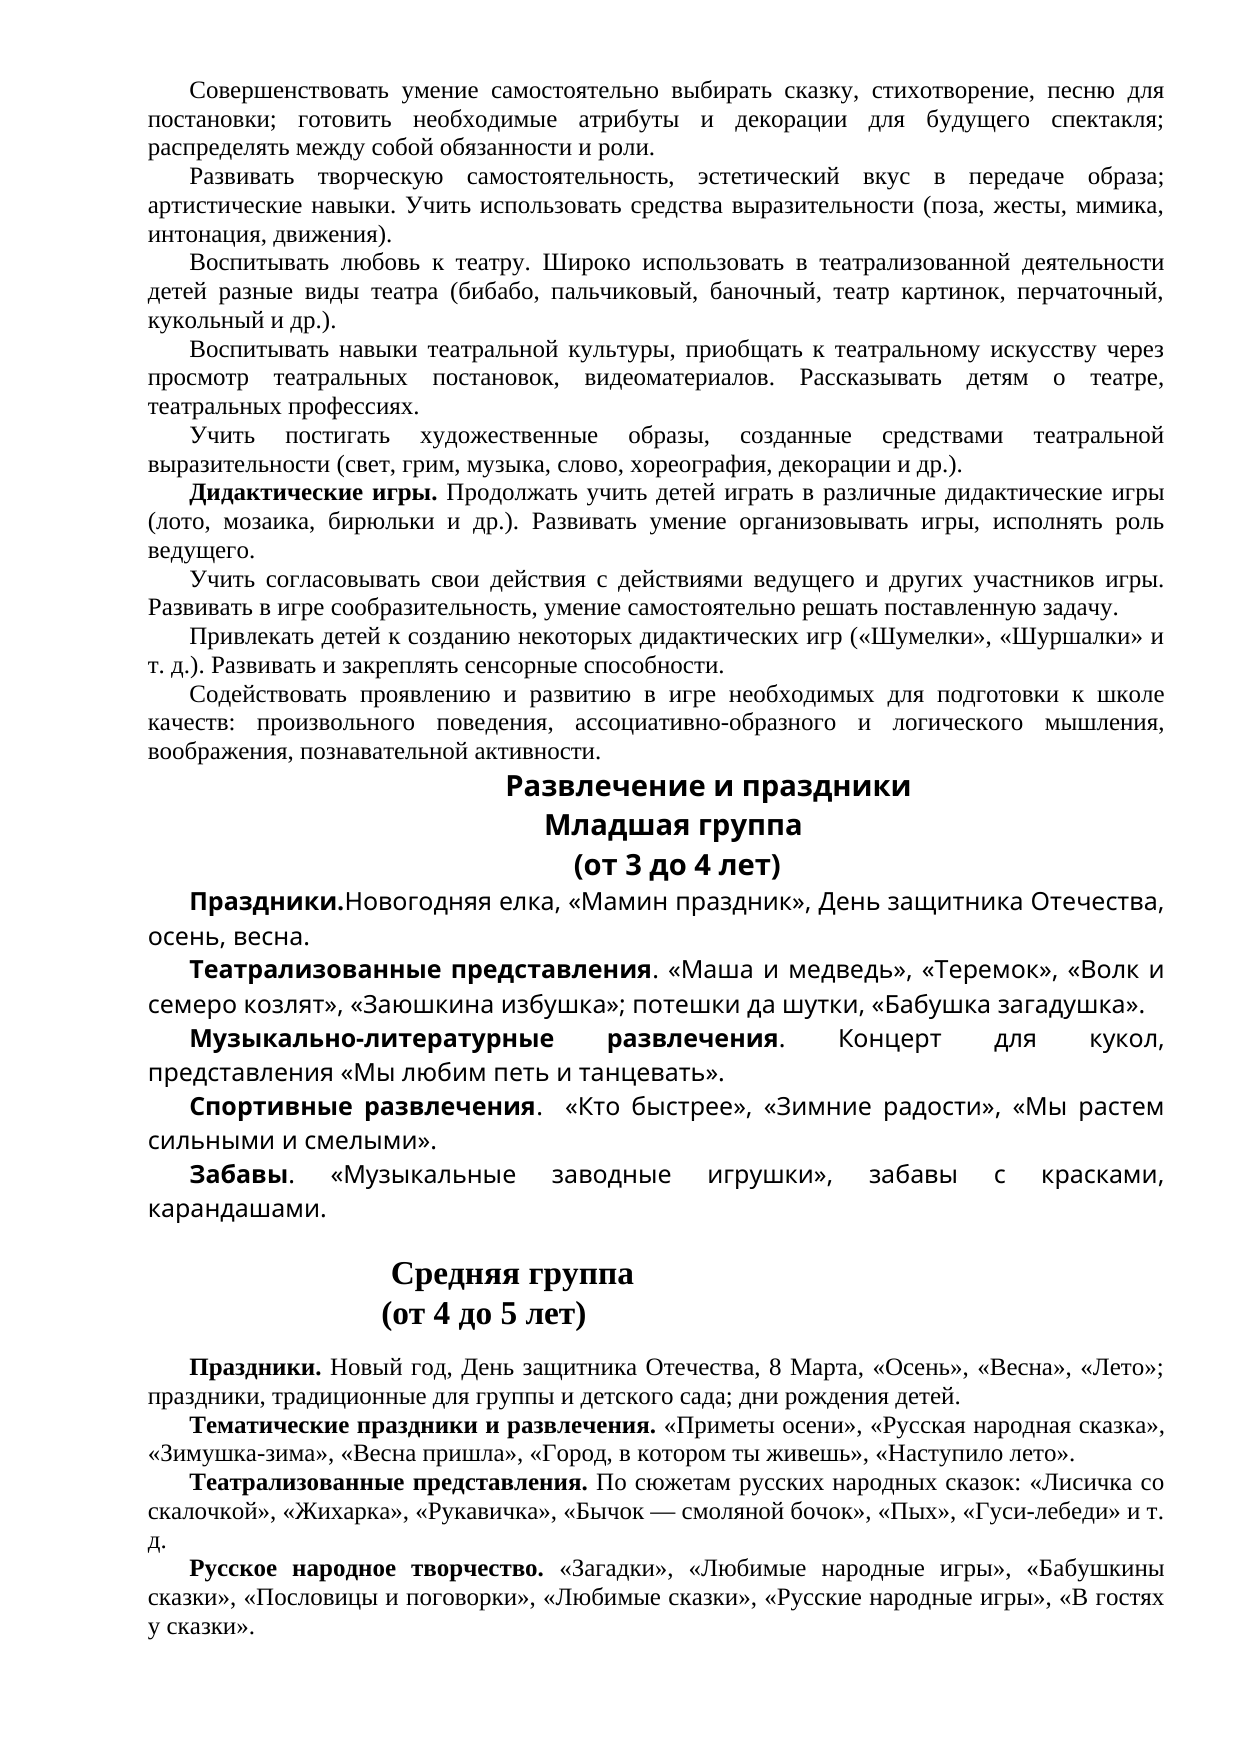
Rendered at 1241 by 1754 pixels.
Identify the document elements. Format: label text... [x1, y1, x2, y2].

text Воспитывать навыки театральной культуры, приобщать к театральному искусству через просмотр театральных постановок, видеоматериалов. Рассказывать детям о театре, театральных профессиях. [148, 334, 1165, 420]
text Забавы. «Музыкальные заводные игрушки», забавы с красками, карандашами. [148, 1157, 1165, 1225]
text Учить согласовывать свои действия с действиями ведущего и других участников игры. Развивать в игре сообразительность, умение самостоятельно решать поставленную задачу. [148, 564, 1165, 621]
text Музыкально-литературные развлечения. Концерт для кукол, представления «Мы любим петь и танцевать». [148, 1020, 1165, 1088]
text Праздники. Новый год, День защитника Отечества, 8 Марта, «Осень», «Весна», «Лето»; праздники, традиционные для группы и детского сада; дни рождения детей. [148, 1352, 1165, 1410]
text Совершенствовать умение самостоятельно выбирать сказку, стихотворение, песню для постановки; готовить необходимые атрибуты и декорации для будущего спектакля; распределять между собой обязанности и роли. [148, 75, 1165, 161]
text Воспитывать любовь к театру. Широко использовать в театрализованной деятельности детей разные виды театра (бибабо, пальчиковый, баночный, театр картинок, перчаточный, кукольный и др.). [148, 247, 1165, 334]
text Учить постигать художественные образы, созданные средствами театральной выразительности (свет, грим, музыка, слово, хореография, декорации и др.). [148, 420, 1165, 477]
text Содействовать проявлению и развитию в игре необходимых для подготовки к школе качеств: произвольного поведения, ассоциативно-образного и логического мышления, воображения, познавательной активности. [148, 679, 1165, 765]
text Русское народное творчество. «Загадки», «Любимые народные игры», «Бабушкины сказки», «Пословицы и поговорки», «Любимые сказки», «Русские народные игры», «В гостях у сказки». [148, 1553, 1165, 1640]
text Театрализованные представления. По сюжетам русских народных сказок: «Лисичка со скалочкой», «Жихарка», «Рукавичка», «Бычок — смоляной бочок», «Пых», «Гуси-лебеди» и т. д. [148, 1467, 1165, 1553]
text Средняя группа (от 4 до 5 лет) [148, 1253, 1165, 1331]
text Развивать творческую самостоятельность, эстетический вкус в передаче образа; артистические навыки. Учить использовать средства выразительности (поза, жесты, мимика, интонация, движения). [148, 161, 1165, 247]
text (от 3 до 4 лет) [148, 844, 1165, 884]
text Праздники.Новогодняя елка, «Мамин праздник», День защитника Отечества, осень, весна. [148, 884, 1165, 952]
text Младшая группа [148, 805, 1165, 844]
text Тематические праздники и развлечения. «Приметы осени», «Русская народная сказка», «Зимушка-зима», «Весна пришла», «Город, в котором ты живешь», «Наступило лето». [148, 1410, 1165, 1467]
text Спортивные развлечения. «Кто быстрее», «Зимние радости», «Мы растем сильными и смелыми». [148, 1088, 1165, 1157]
text Дидактические игры. Продолжать учить детей играть в различные дидактические игры (лото, мозаика, бирюльки и др.). Развивать умение организовывать игры, исполнять роль ведущего. [148, 477, 1165, 564]
text Развлечение и праздники [148, 765, 1165, 805]
text Привлекать детей к созданию некоторых дидактических игр («Шумелки», «Шуршалки» и т. д.). Развивать и закреплять сенсорные способности. [148, 621, 1165, 679]
text Театрализованные представления. «Маша и медведь», «Теремок», «Волк и семеро козлят», «Заюшкина избушка»; потешки да шутки, «Бабушка загадушка». [148, 952, 1165, 1020]
